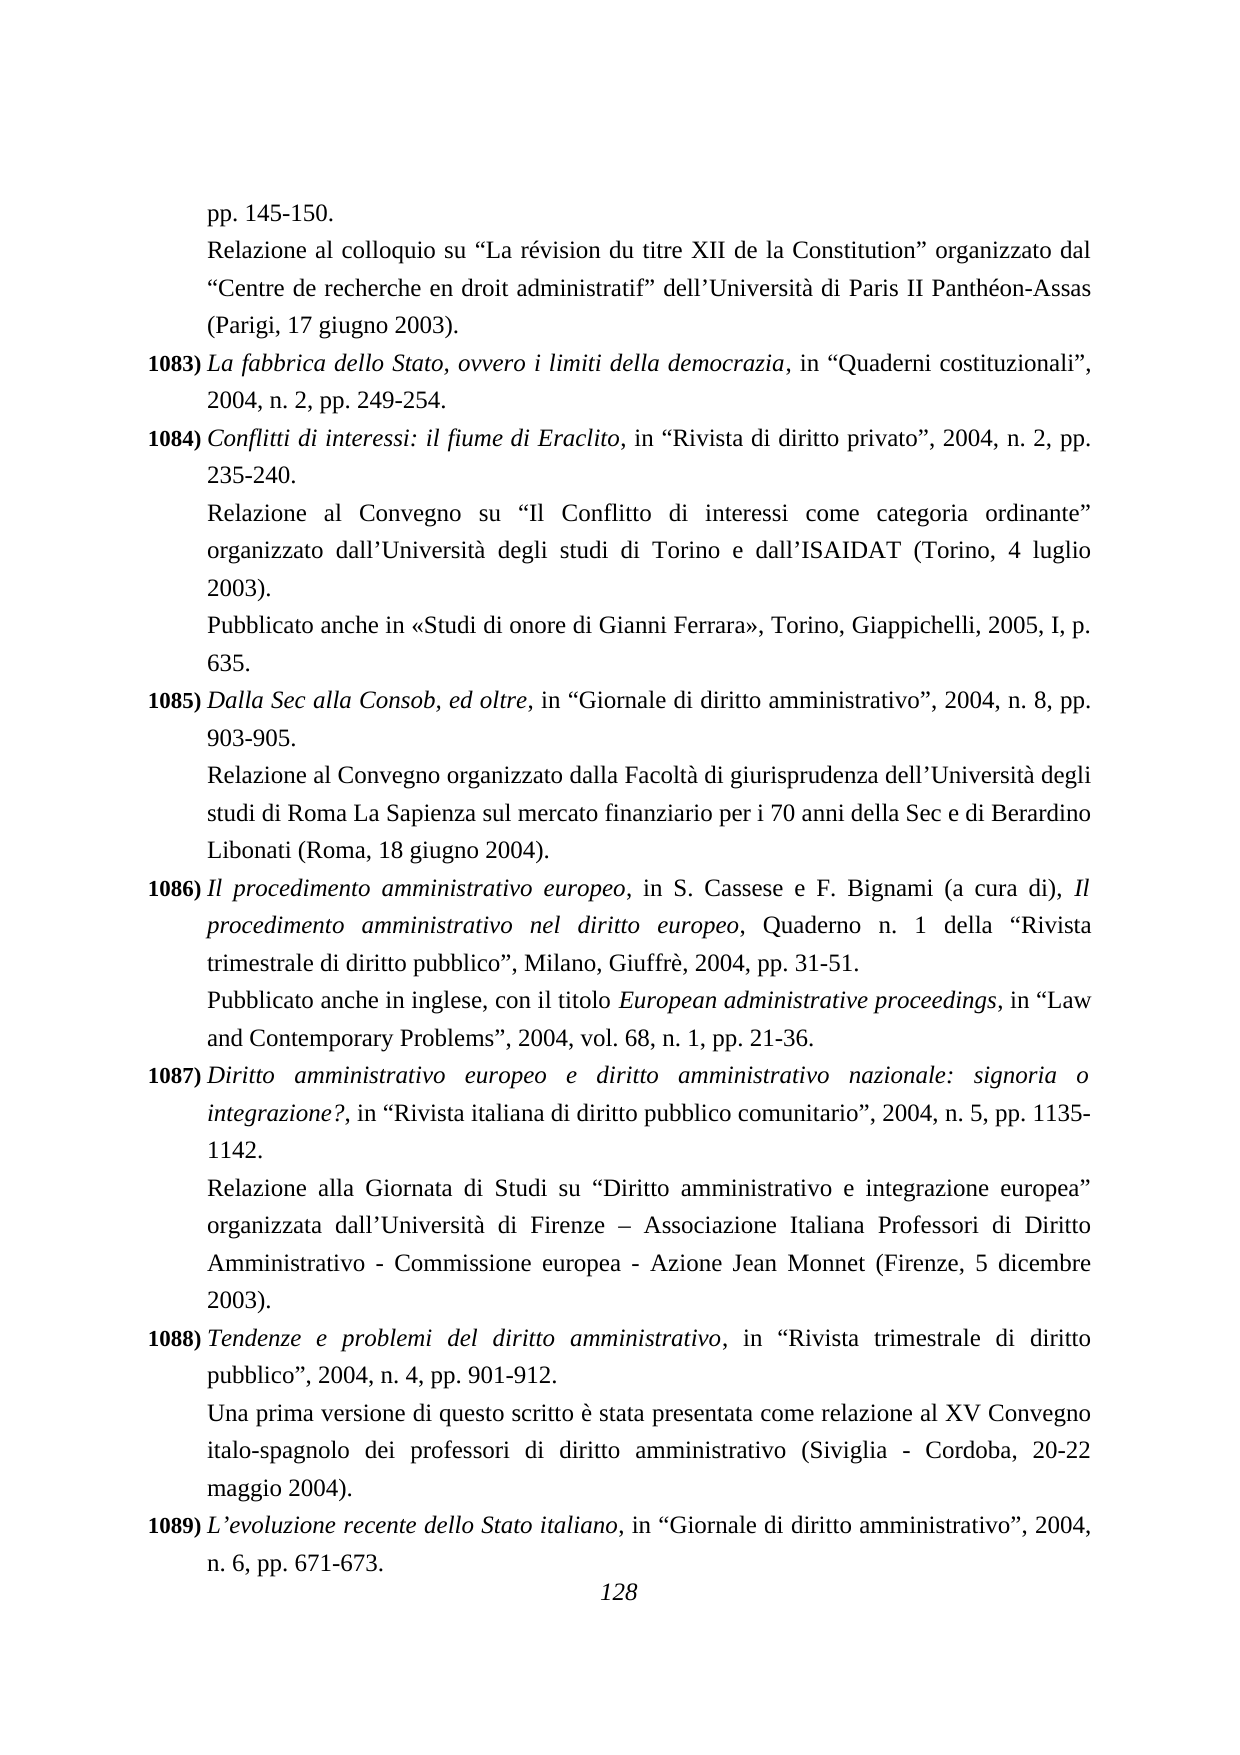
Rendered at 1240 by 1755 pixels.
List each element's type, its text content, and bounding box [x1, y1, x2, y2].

text Relazione al Convegno organizzato dalla Facoltà di giurisprudenza dell’Università degli studi di Roma La Sapienza sul mercato finanziario per i 70 anni della Sec e di Berardino Libonati (Roma, 18 giugno 2004). [207, 751, 1092, 864]
text Relazione al Convegno su “Il Conflitto di interessi come categoria ordinante” organizzato dall’Università degli studi di Torino e dall’ISAIDAT (Torino, 4 luglio 2003). [207, 489, 1092, 601]
list Diritto amministrativo europeo e diritto amministrativo nazionale: signoria o integrazione?, in “Rivista italiana di diritto pubblico comunitario”, 2004, n. 5, pp. 1135-1142. [148, 1051, 1092, 1164]
list Tendenze e problemi del diritto amministrativo, in “Rivista trimestrale di diritto pubblico”, 2004, n. 4, pp. 901-912. [148, 1314, 1092, 1389]
list Il procedimento amministrativo europeo, in S. Cassese e F. Bignami (a cura di), Il procedimento amministrativo nel diritto europeo, Quaderno n. 1 della “Rivista trimestrale di diritto pubblico”, Milano, Giuffrè, 2004, pp. 31-51. [148, 864, 1092, 976]
text Una prima versione di questo scritto è stata presentata come relazione al XV Convegno italo-spagnolo dei professori di diritto amministrativo (Siviglia - Cordoba, 20-22 maggio 2004). [207, 1389, 1092, 1501]
list Dalla Sec alla Consob, ed oltre, in “Giornale di diritto amministrativo”, 2004, n. 8, pp. 903-905. [148, 676, 1092, 751]
list Conflitti di interessi: il fiume di Eraclito, in “Rivista di diritto privato”, 2004, n. 2, pp. 235-240. [148, 414, 1092, 489]
list pp. 145-150. [148, 189, 1092, 226]
list L’evoluzione recente dello Stato italiano, in “Giornale di diritto amministrativo”, 2004, n. 6, pp. 671-673. [148, 1501, 1092, 1576]
text Pubblicato anche in «Studi di onore di Gianni Ferrara», Torino, Giappichelli, 2005, I, p. 635. [207, 601, 1092, 676]
list La fabbrica dello Stato, ovvero i limiti della democrazia, in “Quaderni costituzionali”, 2004, n. 2, pp. 249-254. [148, 339, 1092, 414]
text Relazione alla Giornata di Studi su “Diritto amministrativo e integrazione europea” organizzata dall’Università di Firenze – Associazione Italiana Professori di Diritto Amministrativo - Commissione europea - Azione Jean Monnet (Firenze, 5 dicembre 2003). [207, 1164, 1092, 1314]
text Pubblicato anche in inglese, con il titolo European administrative proceedings, in “Law and Contemporary Problems”, 2004, vol. 68, n. 1, pp. 21-36. [207, 976, 1092, 1051]
text Relazione al colloquio su “La révision du titre XII de la Constitution” organizzato dal “Centre de recherche en droit administratif” dell’Università di Paris II Panthéon-Assas (Parigi, 17 giugno 2003). [207, 226, 1092, 339]
